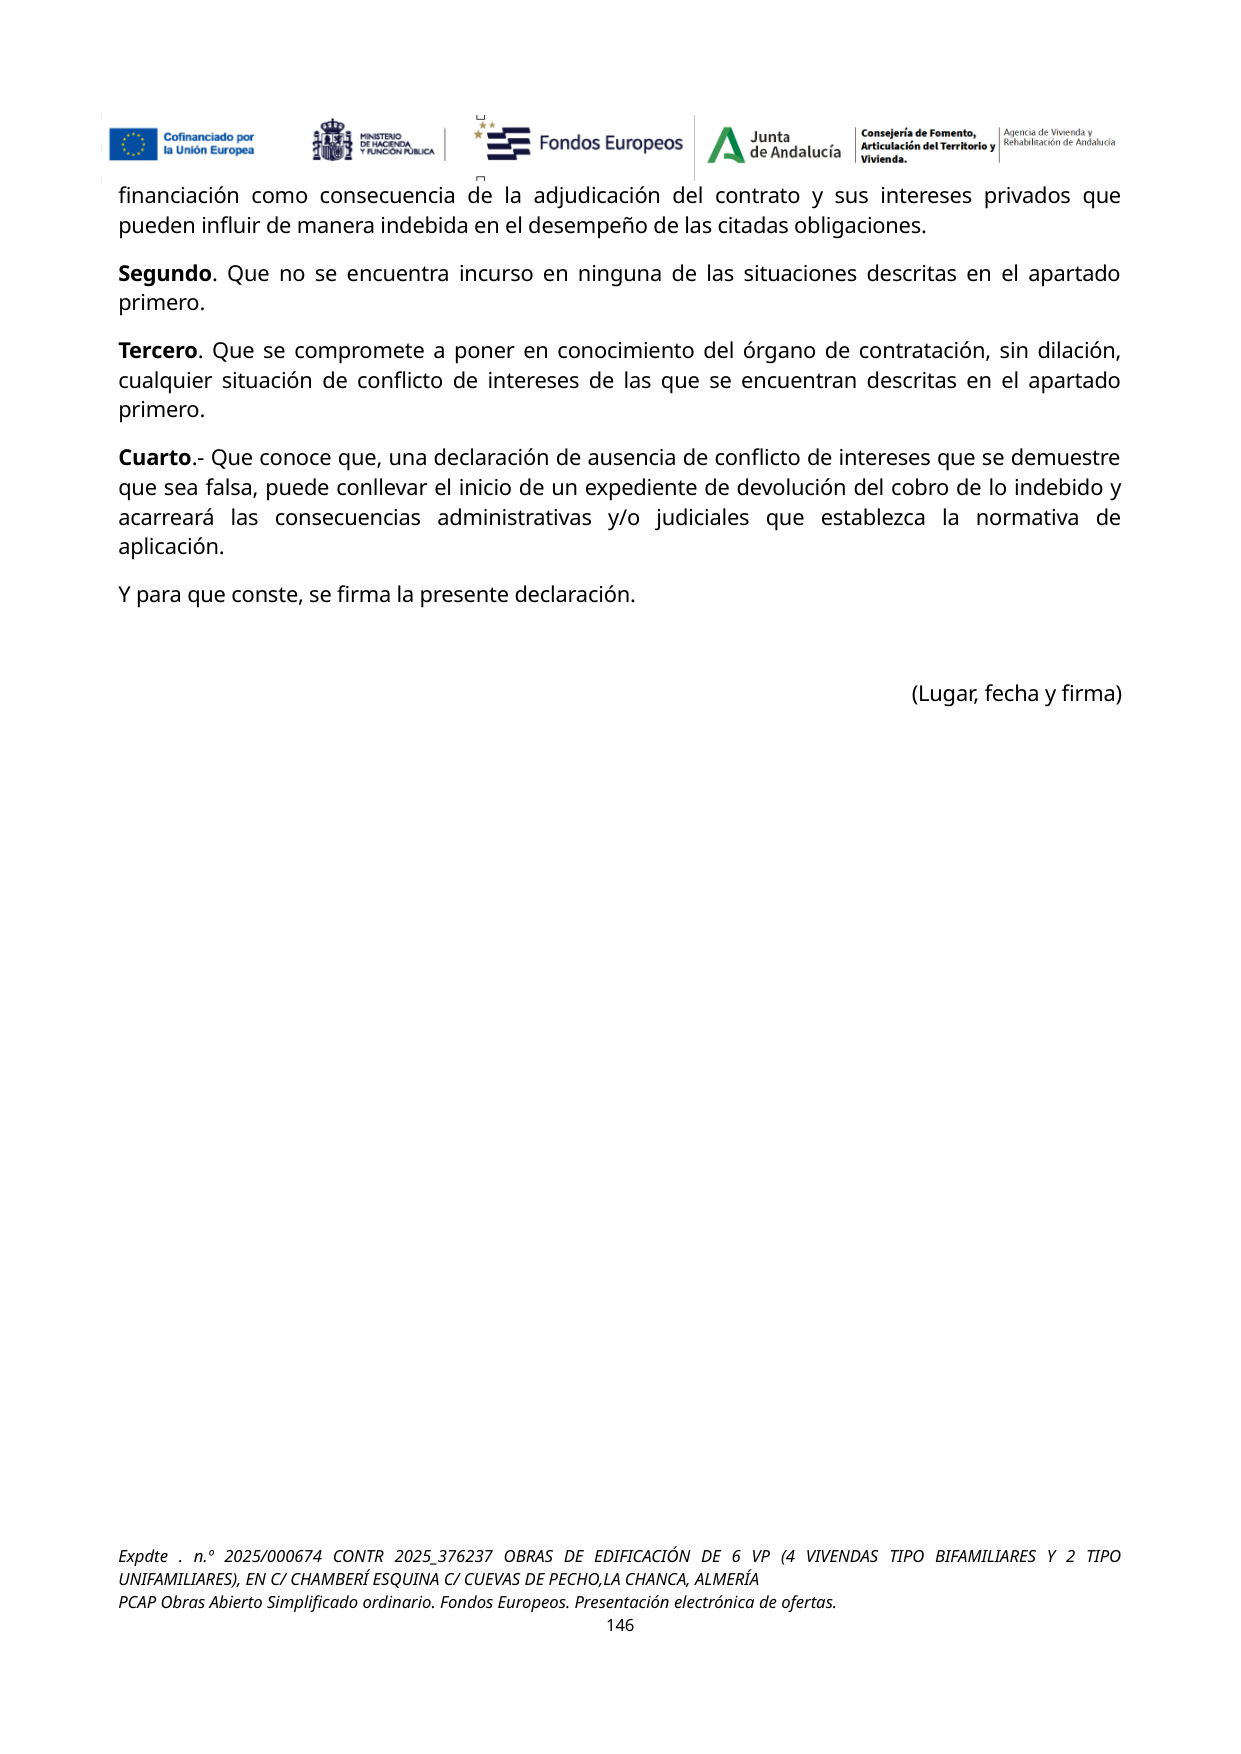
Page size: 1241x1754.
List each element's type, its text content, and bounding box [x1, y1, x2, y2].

text Tercero. Que se compromete a poner en conocimiento del órgano de contratación, sin dilación, cualquier situación de conflicto de intereses de las que se encuentran descritas en el apartado primero. [118, 335, 1122, 424]
picture [101, 112, 1128, 181]
text Y para que conste, se firma la presente declaración. [118, 579, 1122, 608]
text (Lugar, fecha y firma) [118, 678, 1122, 708]
text Segundo. Que no se encuentra incurso en ninguna de las situaciones descritas en el apartado primero. [118, 257, 1122, 317]
text Cuarto.- Que conoce que, una declaración de ausencia de conflicto de intereses que se demuestre que sea falsa, puede conllevar el inicio de un expediente de devolución del cobro de lo indebido y acarreará las consecuencias administrativas y/o judiciales que establezca la normativa de aplicación. [118, 442, 1122, 561]
list financiación como consecuencia de la adjudicación del contrato y sus intereses privados que pueden influir de manera indebida en el desempeño de las citadas obligaciones. [118, 181, 1122, 240]
